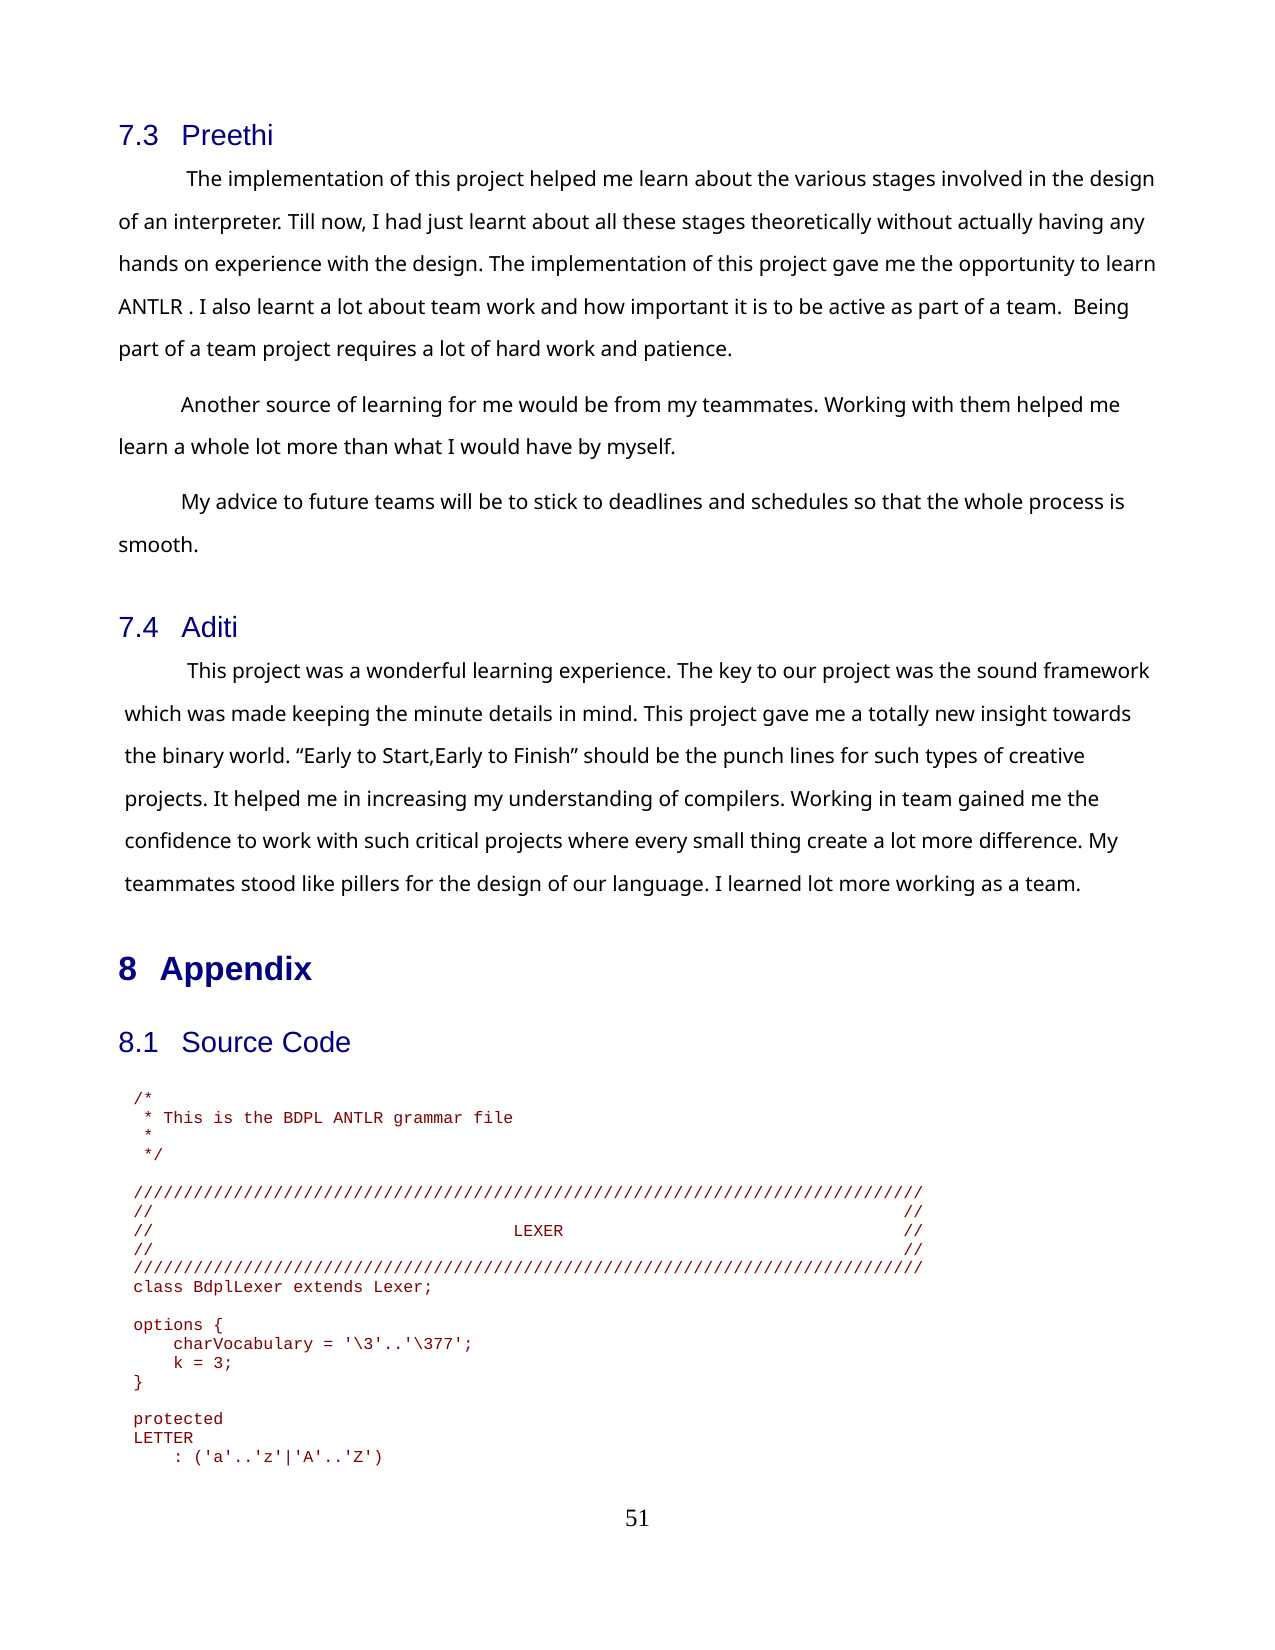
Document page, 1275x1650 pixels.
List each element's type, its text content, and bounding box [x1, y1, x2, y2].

text * This is the BDPL ANTLR grammar file [133, 1109, 1157, 1128]
text // // [133, 1241, 1157, 1260]
subtitle Preethi [118, 118, 1157, 152]
subtitle Appendix [118, 949, 1157, 988]
text } [133, 1373, 1157, 1392]
text : ('a'..'z'|'A'..'Z') [133, 1448, 1157, 1467]
text The implementation of this project helped me learn about the various stages involved in the design of an interpreter. Till now, I had just learnt about all these stages theoretically without actually having any hands on experience with the design. The implementation of this project gave me the opportunity to learn ANTLR . I also learnt a lot about team work and how important it is to be active as part of a team. Being part of a team project requires a lot of hard work and patience. [118, 164, 1157, 363]
text This project was a wonderful learning experience. The key to our project was the sound framework which was made keeping the minute details in mind. This project gave me a totally new insight towards the binary world. “Early to Start,Early to Finish” should be the punch lines for such types of creative projects. It helped me in increasing my understanding of compilers. Working in team gained me the confidence to work with such critical projects where every small thing create a lot more difference. My teammates stood like pillers for the design of our language. I learned lot more working as a team. [124, 656, 1157, 898]
text // // [133, 1203, 1157, 1222]
text options { [133, 1317, 1157, 1335]
text protected [133, 1411, 1157, 1430]
text charVocabulary = '\3'..'\377'; [133, 1335, 1157, 1354]
text /* [133, 1090, 1157, 1109]
text // LEXER // [133, 1222, 1157, 1241]
subtitle Aditi [118, 610, 1157, 644]
subtitle Source Code [118, 1025, 1157, 1059]
text /////////////////////////////////////////////////////////////////////////////// [133, 1260, 1157, 1279]
text */ [133, 1147, 1157, 1166]
text Another source of learning for me would be from my teammates. Working with them helped me learn a whole lot more than what I would have by myself. [118, 390, 1157, 461]
text k = 3; [133, 1354, 1157, 1373]
text /////////////////////////////////////////////////////////////////////////////// [133, 1184, 1157, 1203]
text My advice to future teams will be to stick to deadlines and schedules so that the whole process is smooth. [118, 487, 1157, 558]
text * [133, 1128, 1157, 1147]
text LETTER [133, 1430, 1157, 1448]
text class BdplLexer extends Lexer; [133, 1279, 1157, 1298]
